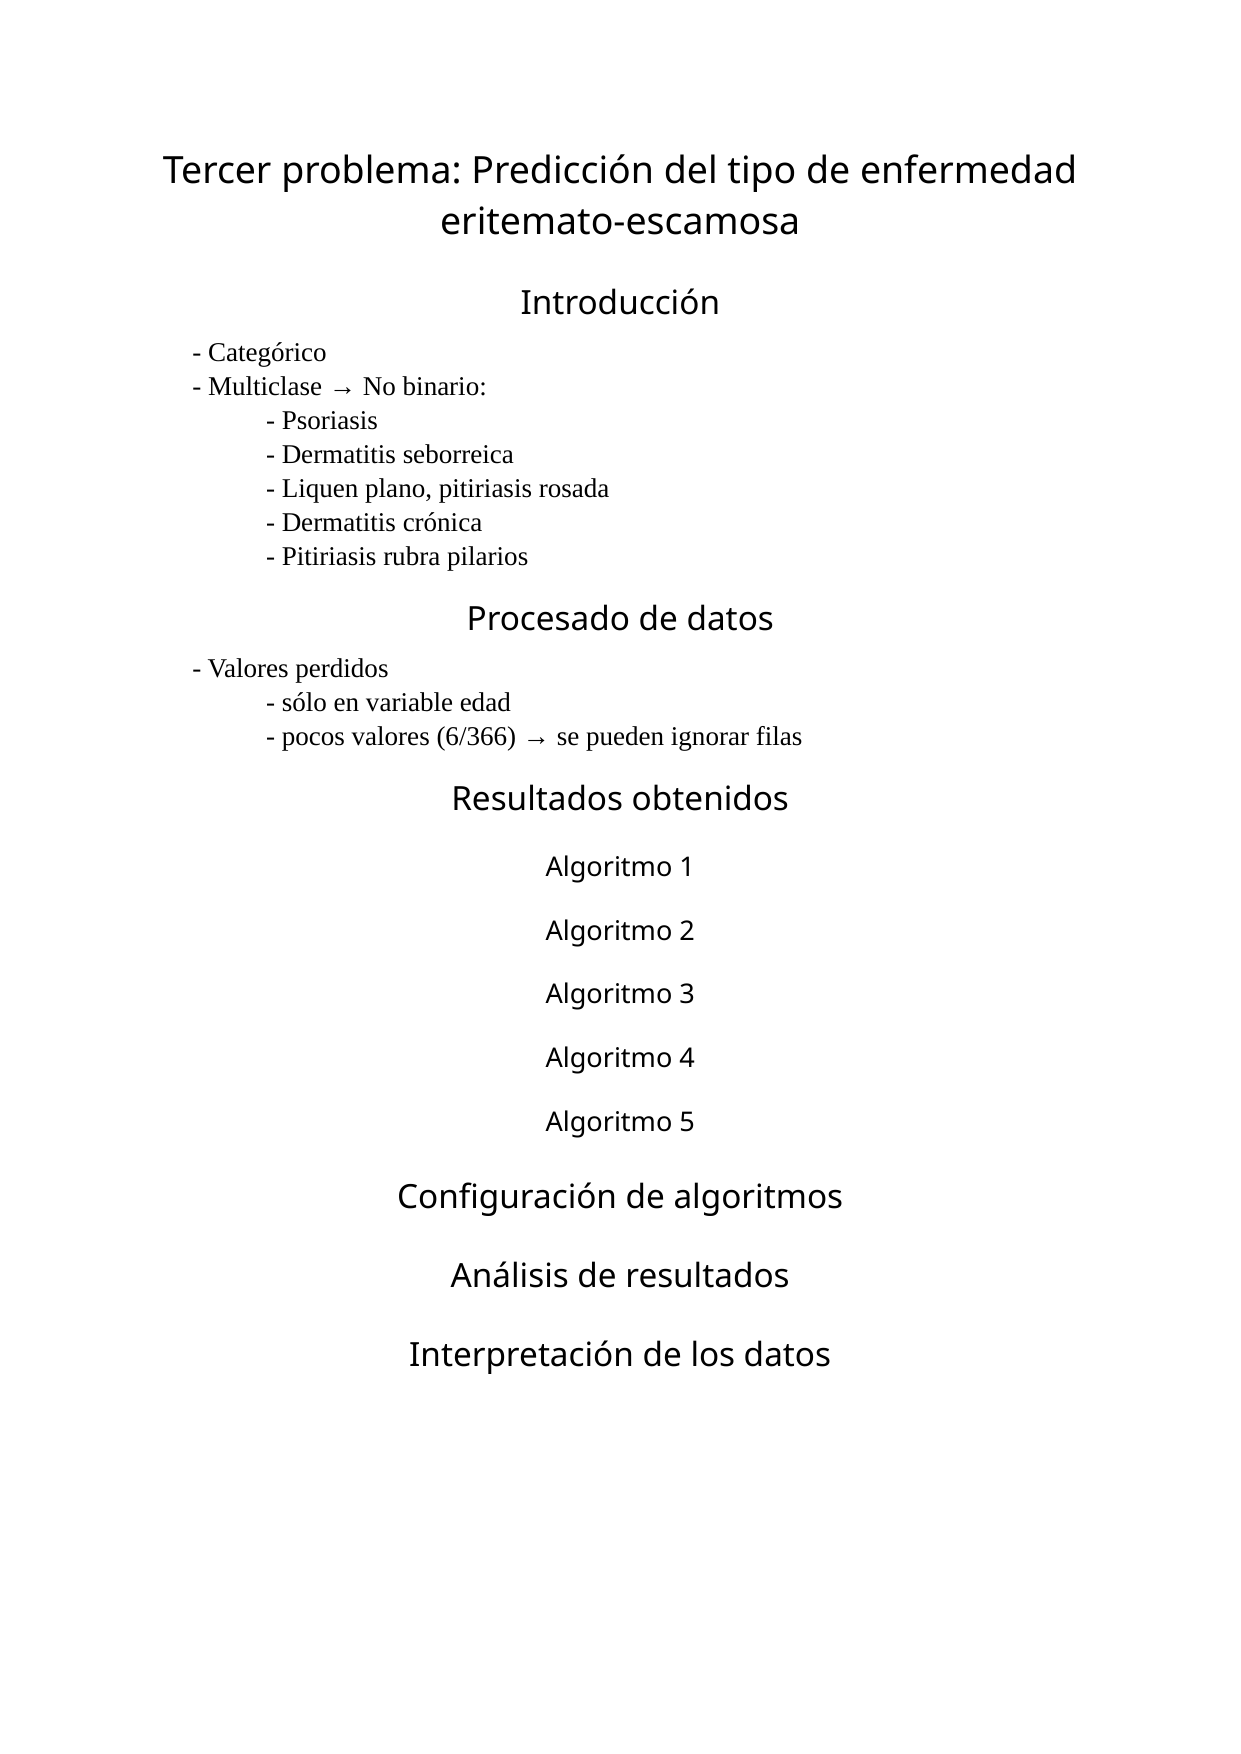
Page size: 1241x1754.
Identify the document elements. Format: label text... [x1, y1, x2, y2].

subtitle Algoritmo 3 [118, 975, 1122, 1012]
subtitle Análisis de resultados [118, 1252, 1122, 1297]
subtitle Tercer problema: Predicción del tipo de enfermedad eritemato-escamosa [118, 143, 1122, 245]
text - sólo en variable edad [118, 686, 1122, 717]
subtitle Procesado de datos [118, 594, 1122, 640]
subtitle Algoritmo 2 [118, 911, 1122, 948]
text - Dermatitis crónica [118, 506, 1122, 537]
subtitle Configuración de algoritmos [118, 1173, 1122, 1218]
subtitle Interpretación de los datos [118, 1331, 1122, 1376]
text - Valores perdidos [118, 652, 1122, 683]
text - Dermatitis seborreica [118, 438, 1122, 469]
subtitle Introducción [118, 278, 1122, 324]
text - Psoriasis [118, 404, 1122, 435]
text - Pitiriasis rubra pilarios [118, 539, 1122, 571]
subtitle Algoritmo 5 [118, 1103, 1122, 1140]
text - Categórico [118, 336, 1122, 368]
subtitle Algoritmo 4 [118, 1039, 1122, 1076]
text - Multiclase → No binario: [118, 370, 1122, 401]
text - pocos valores (6/366) → se pueden ignorar filas [118, 720, 1122, 751]
subtitle Algoritmo 1 [118, 847, 1122, 884]
text - Liquen plano, pitiriasis rosada [118, 472, 1122, 503]
subtitle Resultados obtenidos [118, 774, 1122, 820]
